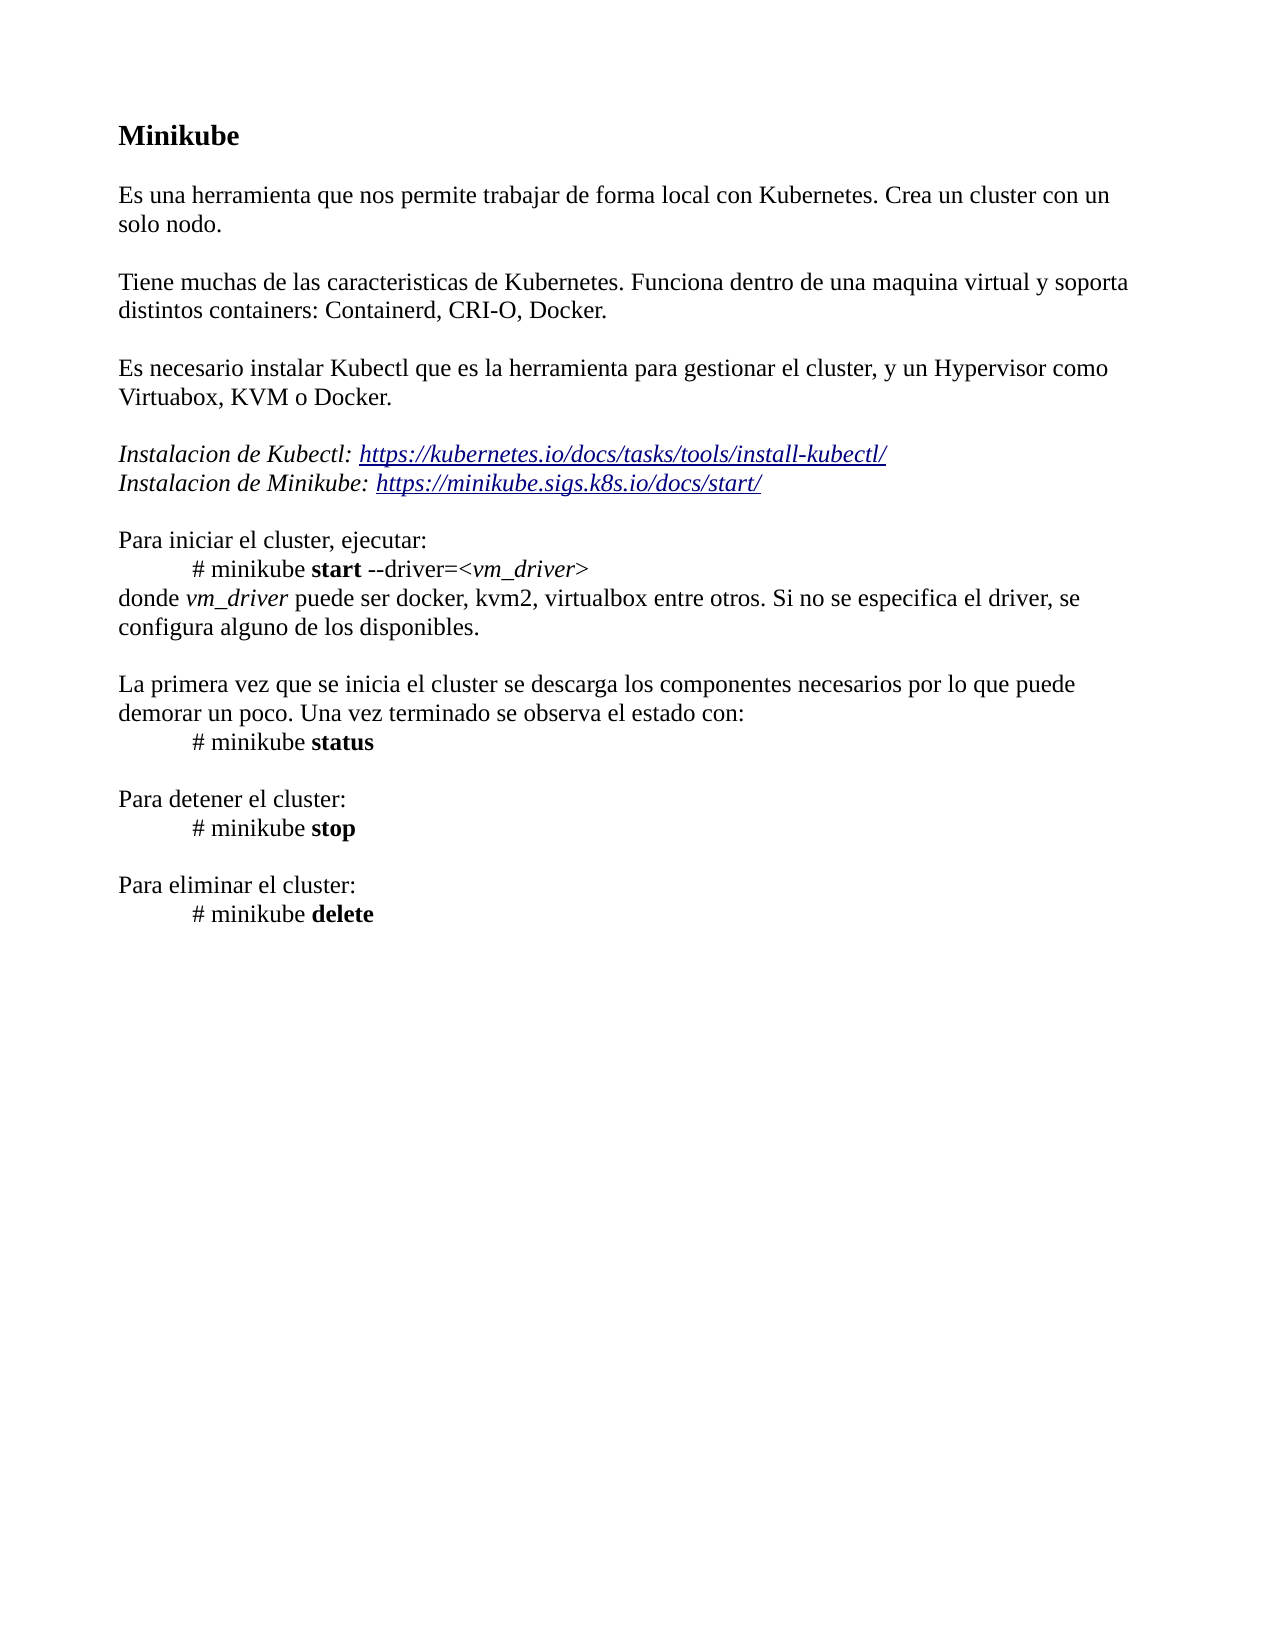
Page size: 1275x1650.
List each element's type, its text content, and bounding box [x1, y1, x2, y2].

text La primera vez que se inicia el cluster se descarga los componentes necesarios por lo que puede demorar un poco. Una vez terminado se observa el estado con: [118, 669, 1157, 727]
text donde vm_driver puede ser docker, kvm2, virtualbox entre otros. Si no se especifica el driver, se configura alguno de los disponibles. [118, 583, 1157, 640]
text # minikube delete [118, 899, 1157, 928]
text Para eliminar el cluster: [118, 870, 1157, 899]
text Minikube [118, 118, 1157, 152]
text # minikube status [118, 727, 1157, 755]
text Tiene muchas de las caracteristicas de Kubernetes. Funciona dentro de una maquina virtual y soporta distintos containers: Containerd, CRI-O, Docker. [118, 267, 1157, 324]
text Es una herramienta que nos permite trabajar de forma local con Kubernetes. Crea un cluster con un solo nodo. [118, 180, 1157, 238]
text # minikube start --driver=<vm_driver> [118, 554, 1157, 583]
text Instalacion de Kubectl: https://kubernetes.io/docs/tasks/tools/install-kubectl/ [118, 439, 1157, 468]
text # minikube stop [118, 813, 1157, 842]
text Para iniciar el cluster, ejecutar: [118, 525, 1157, 554]
text Para detener el cluster: [118, 784, 1157, 813]
text Es necesario instalar Kubectl que es la herramienta para gestionar el cluster, y un Hypervisor como Virtuabox, KVM o Docker. [118, 353, 1157, 410]
text Instalacion de Minikube: https://minikube.sigs.k8s.io/docs/start/ [118, 468, 1157, 497]
